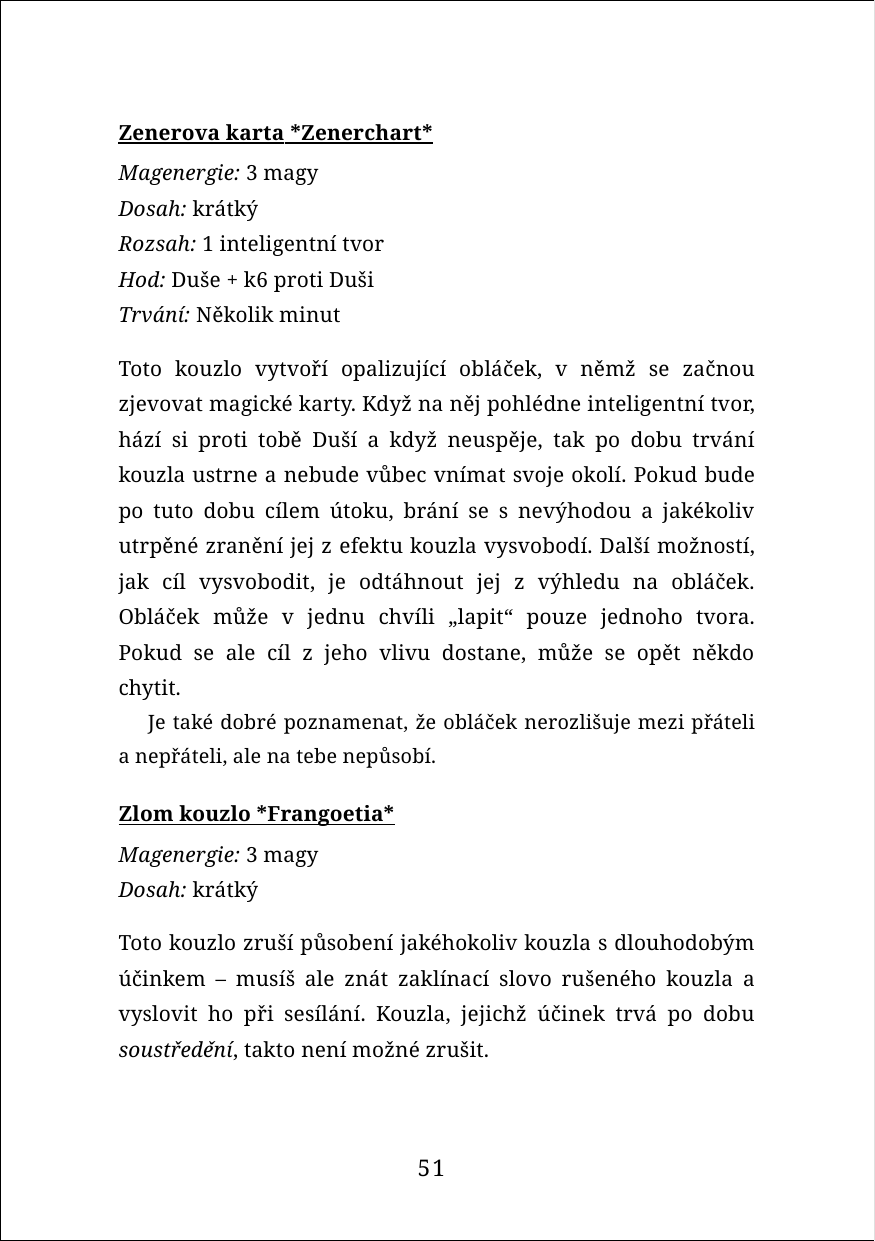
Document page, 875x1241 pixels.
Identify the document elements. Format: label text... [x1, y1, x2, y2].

text Toto kouzlo zruší působení jakéhokoliv kouzla s dlouhodobým účinkem – musíš ale znát zaklínací slovo rušeného kouzla a vyslovit ho při sesílání. Kouzla, jejichž účinek trvá po dobu soustředění, takto není možné zrušit. [118, 928, 756, 1063]
subtitle Zlom kouzlo *Frangoetia* [118, 799, 756, 828]
text Magenergie: 3 magy Dosah: krátký [118, 840, 756, 904]
subtitle Zenerova karta *Zenerchart* [118, 118, 756, 147]
text Toto kouzlo vytvoří opalizující obláček, v němž se začnou zjevovat magické karty. Když na něj pohlédne inteligentní tvor, hází si proti tobě Duší a když neuspěje, tak po dobu trvání kouzla ustrne a nebude vůbec vnímat svoje okolí. Pokud bude po tuto dobu cílem útoku, brání se s nevýhodou a jakékoliv utrpěné zranění jej z efektu kouzla vysvobodí. Další možností, jak cíl vysvobodit, je odtáhnout jej z výhledu na obláček. Obláček může v jednu chvíli „lapit“ pouze jednoho tvora. Pokud se ale cíl z jeho vlivu dostane, může se opět někdo chytit. Je také dobré poznamenat, že obláček nerozlišuje mezi přáteli a nepřáteli, ale na tebe nepůsobí. [118, 354, 756, 769]
text Magenergie: 3 magy Dosah: krátký Rozsah: 1 inteligentní tvor Hod: Duše + k6 proti Duši Trvání: Několik minut [118, 158, 756, 329]
